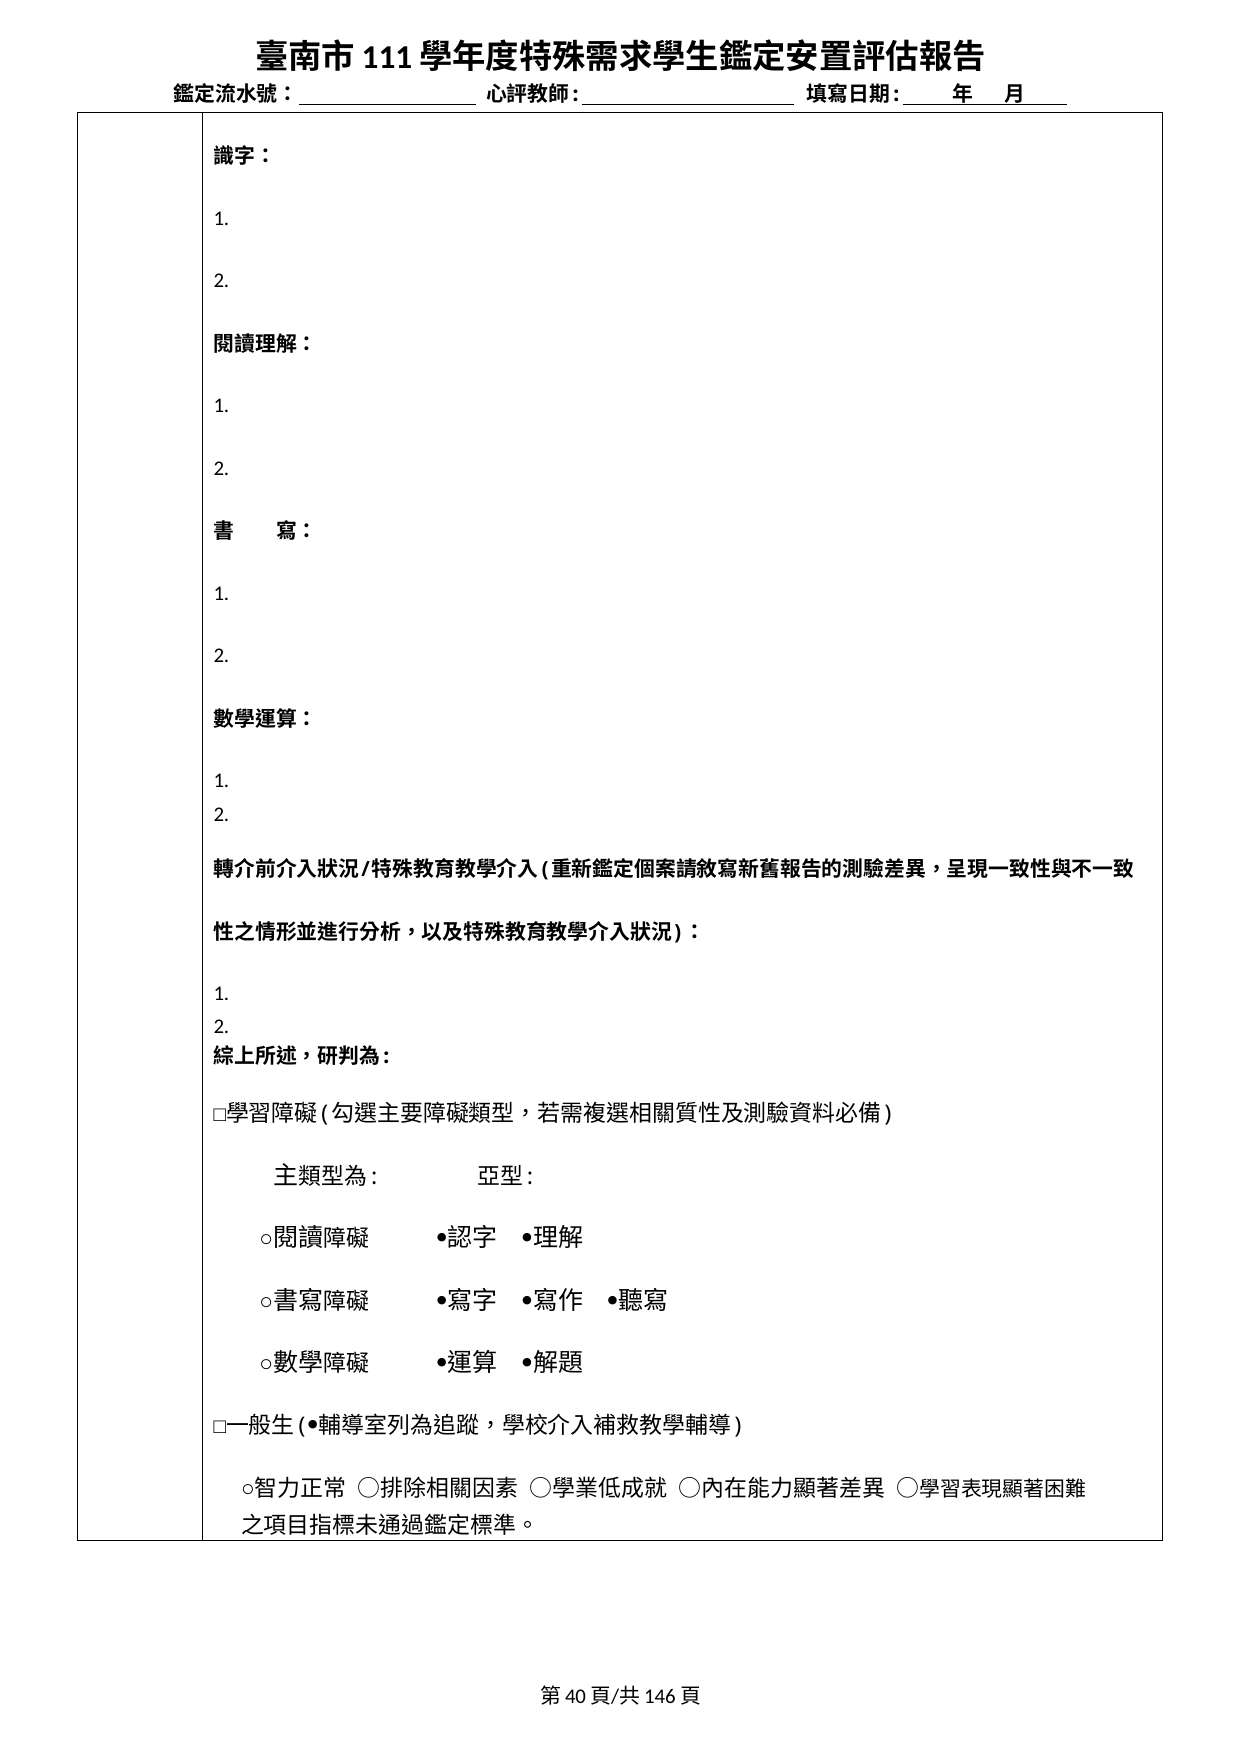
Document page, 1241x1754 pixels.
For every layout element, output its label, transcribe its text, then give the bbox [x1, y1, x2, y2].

table_header 識字： 1. 2. 閱讀理解： 1. 2. 書 寫： 1. 2. 數學運算： 1. 2. 轉介前介入狀況/特殊教育教學介入(重新鑑定個案請敘寫新舊報告的測驗差異，呈現一致性與不一致性之情形並進行分析，以及特殊教育教學介入狀況)： 1. 2. 綜上所述，研判為: □學習障礙(勾選主要障礙類型，若需複選相關質性及測驗資料必備) 主類型為: 亞型: ○閱讀障礙 認字 理解 ○書寫障礙 寫字 寫作 聽寫 ○數學障礙 運算 解題 □一般生(輔導室列為追蹤，學校介入補救教學輔導) ○智力正常 ○排除相關因素 ○學業低成就 ○內在能力顯著差異 ○學習表現顯著困難 之項目指標未通過鑑定標準。 [203, 113, 1162, 1540]
table_header [78, 113, 202, 1540]
